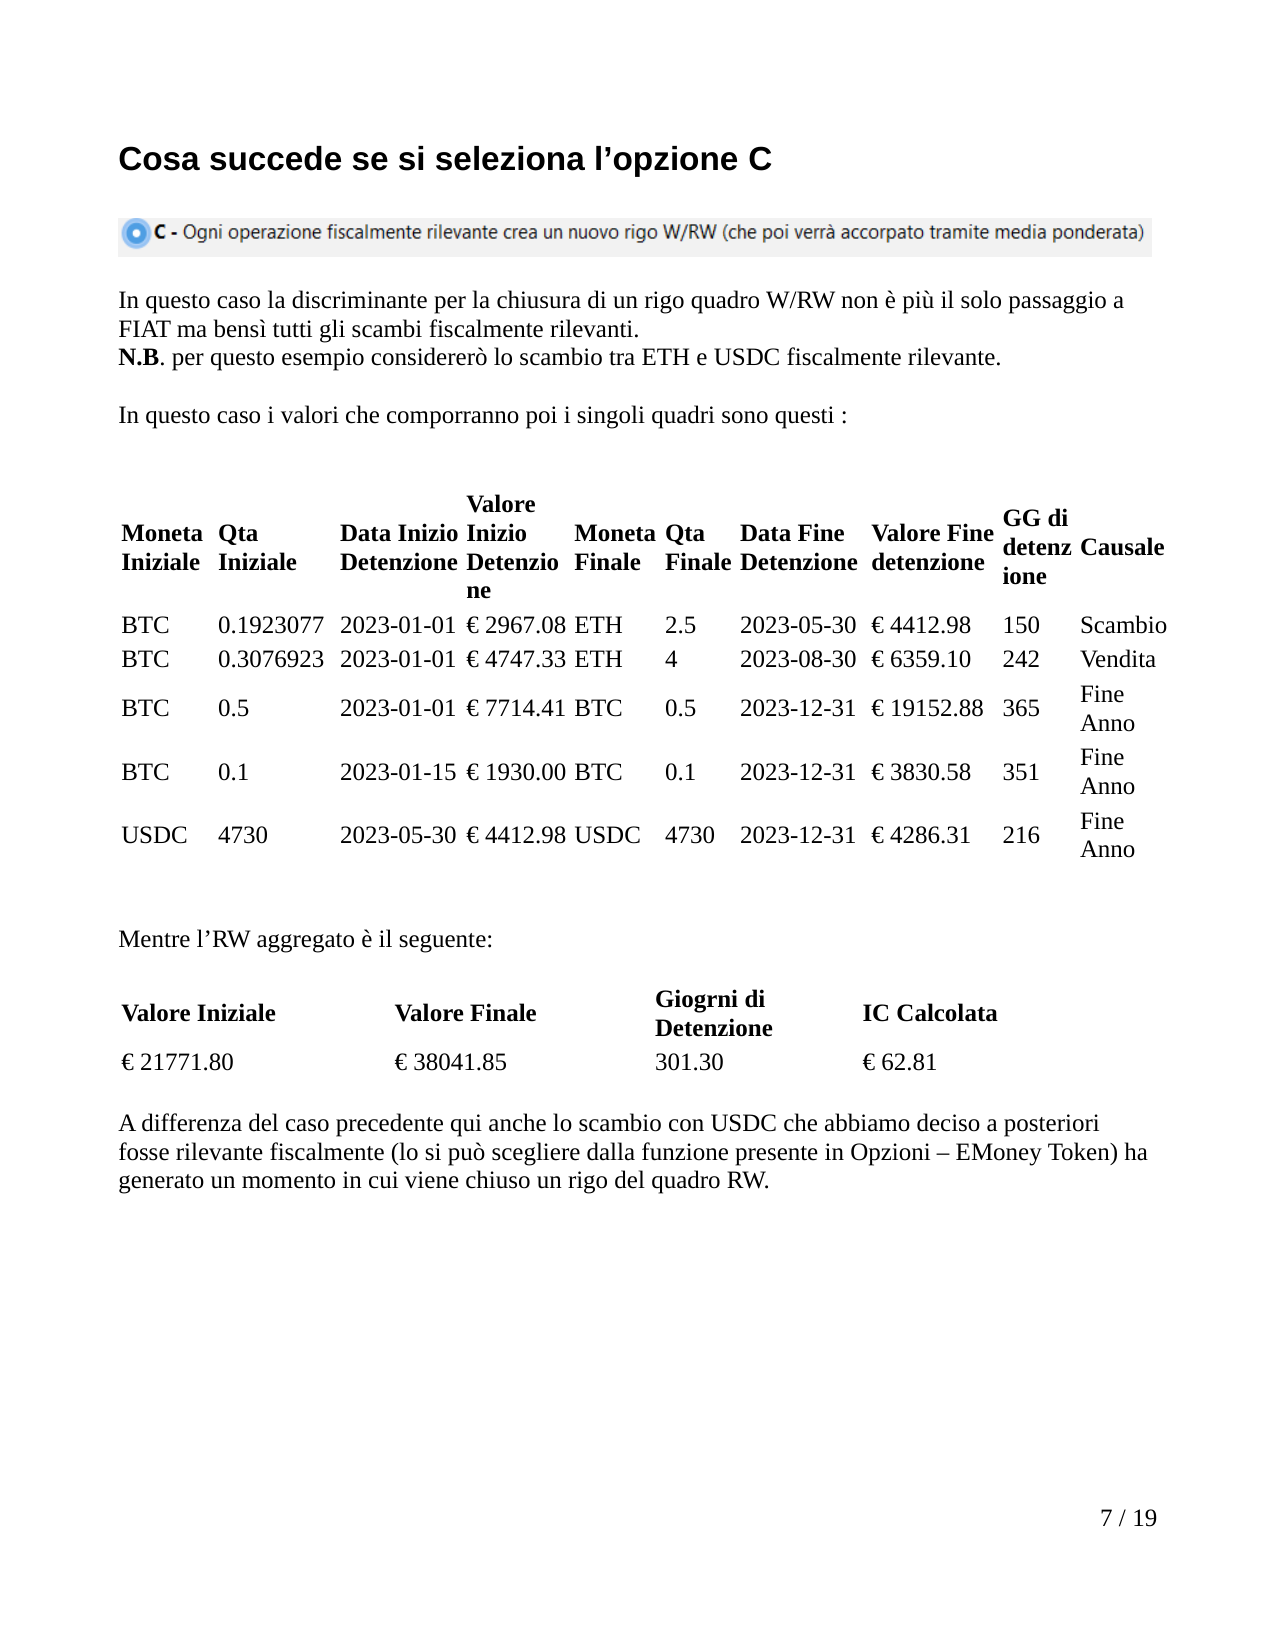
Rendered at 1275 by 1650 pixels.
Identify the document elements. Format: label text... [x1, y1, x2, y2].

table_cell ETH [571, 607, 662, 642]
table_cell Fine Anno [1077, 803, 1184, 866]
table_cell 242 [999, 642, 1077, 676]
table_header Giogrni di Detenzione [652, 981, 859, 1044]
table_cell € 2967.08 [463, 607, 571, 642]
table_header IC Calcolata [859, 981, 1183, 1044]
table_cell BTC [118, 607, 215, 642]
table_header Valore Fine detenzione [868, 486, 999, 607]
table_cell BTC [118, 740, 215, 803]
table_header GG di detenzione [999, 486, 1077, 607]
table_header Valore Inizio Detenzione [463, 486, 571, 607]
table_cell 2023-12-31 [737, 676, 868, 739]
table_cell 2023-12-31 [737, 803, 868, 866]
table_header Moneta Finale [571, 486, 662, 607]
table_cell USDC [571, 803, 662, 866]
table_header Causale [1077, 486, 1184, 607]
table_cell € 1930.00 [463, 740, 571, 803]
table_cell € 7714.41 [463, 676, 571, 739]
table_cell € 3830.58 [868, 740, 999, 803]
table_cell 0.1923077 [215, 607, 337, 642]
text In questo caso la discriminante per la chiusura di un rigo quadro W/RW non è più il solo passaggio a FIAT ma bensì tutti gli scambi fiscalmente rilevanti. [118, 285, 1157, 342]
table_cell € 21771.80 [118, 1045, 391, 1079]
table_cell 0.1 [215, 740, 337, 803]
table_cell 365 [999, 676, 1077, 739]
table_cell USDC [118, 803, 215, 866]
table_cell € 6359.10 [868, 642, 999, 676]
table_cell € 4412.98 [868, 607, 999, 642]
table_cell Scambio [1077, 607, 1184, 642]
text In questo caso i valori che comporranno poi i singoli quadri sono questi : [118, 400, 1157, 429]
table_cell Fine Anno [1077, 740, 1184, 803]
picture [118, 218, 1152, 257]
table_header Qta Iniziale [215, 486, 337, 607]
text N.B. per questo esempio considererò lo scambio tra ETH e USDC fiscalmente rilevante. [118, 342, 1157, 371]
table_header Valore Finale [391, 981, 652, 1044]
table_header Moneta Iniziale [118, 486, 215, 607]
table_cell BTC [118, 642, 215, 676]
table_header Data Fine Detenzione [737, 486, 868, 607]
table_cell 2023-01-15 [337, 740, 463, 803]
table_cell Vendita [1077, 642, 1184, 676]
table_cell € 62.81 [859, 1045, 1183, 1079]
table_cell € 4286.31 [868, 803, 999, 866]
table_cell 4 [662, 642, 737, 676]
table_cell 0.3076923 [215, 642, 337, 676]
table_cell 2023-05-30 [337, 803, 463, 866]
table_cell 2023-12-31 [737, 740, 868, 803]
table_cell BTC [571, 676, 662, 739]
table_cell € 19152.88 [868, 676, 999, 739]
table_cell 4730 [662, 803, 737, 866]
table_cell BTC [118, 676, 215, 739]
table_cell 2023-05-30 [737, 607, 868, 642]
text Mentre l’RW aggregato è il seguente: [118, 924, 1157, 952]
table_cell 0.1 [662, 740, 737, 803]
table_cell BTC [571, 740, 662, 803]
table_cell € 4747.33 [463, 642, 571, 676]
table_header Valore Iniziale [118, 981, 391, 1044]
table_cell 150 [999, 607, 1077, 642]
table_cell 2023-08-30 [737, 642, 868, 676]
text A differenza del caso precedente qui anche lo scambio con USDC che abbiamo deciso a posteriori fosse rilevante fiscalmente (lo si può scegliere dalla funzione presente in Opzioni – EMoney Token) ha generato un momento in cui viene chiuso un rigo del quadro RW. [118, 1108, 1157, 1194]
table_cell 2023-01-01 [337, 607, 463, 642]
table_cell 4730 [215, 803, 337, 866]
table_cell 2.5 [662, 607, 737, 642]
table_cell 0.5 [215, 676, 337, 739]
subtitle Cosa succede se si seleziona l’opzione C [118, 139, 1157, 177]
table_cell Fine Anno [1077, 676, 1184, 739]
table_cell 2023-01-01 [337, 676, 463, 739]
table_cell 301.30 [652, 1045, 859, 1079]
table_cell 216 [999, 803, 1077, 866]
table_cell 0.5 [662, 676, 737, 739]
table_cell 2023-01-01 [337, 642, 463, 676]
table_cell € 4412.98 [463, 803, 571, 866]
table_cell € 38041.85 [391, 1045, 652, 1079]
table_cell ETH [571, 642, 662, 676]
table_header Qta Finale [662, 486, 737, 607]
table_header Data Inizio Detenzione [337, 486, 463, 607]
table_cell 351 [999, 740, 1077, 803]
